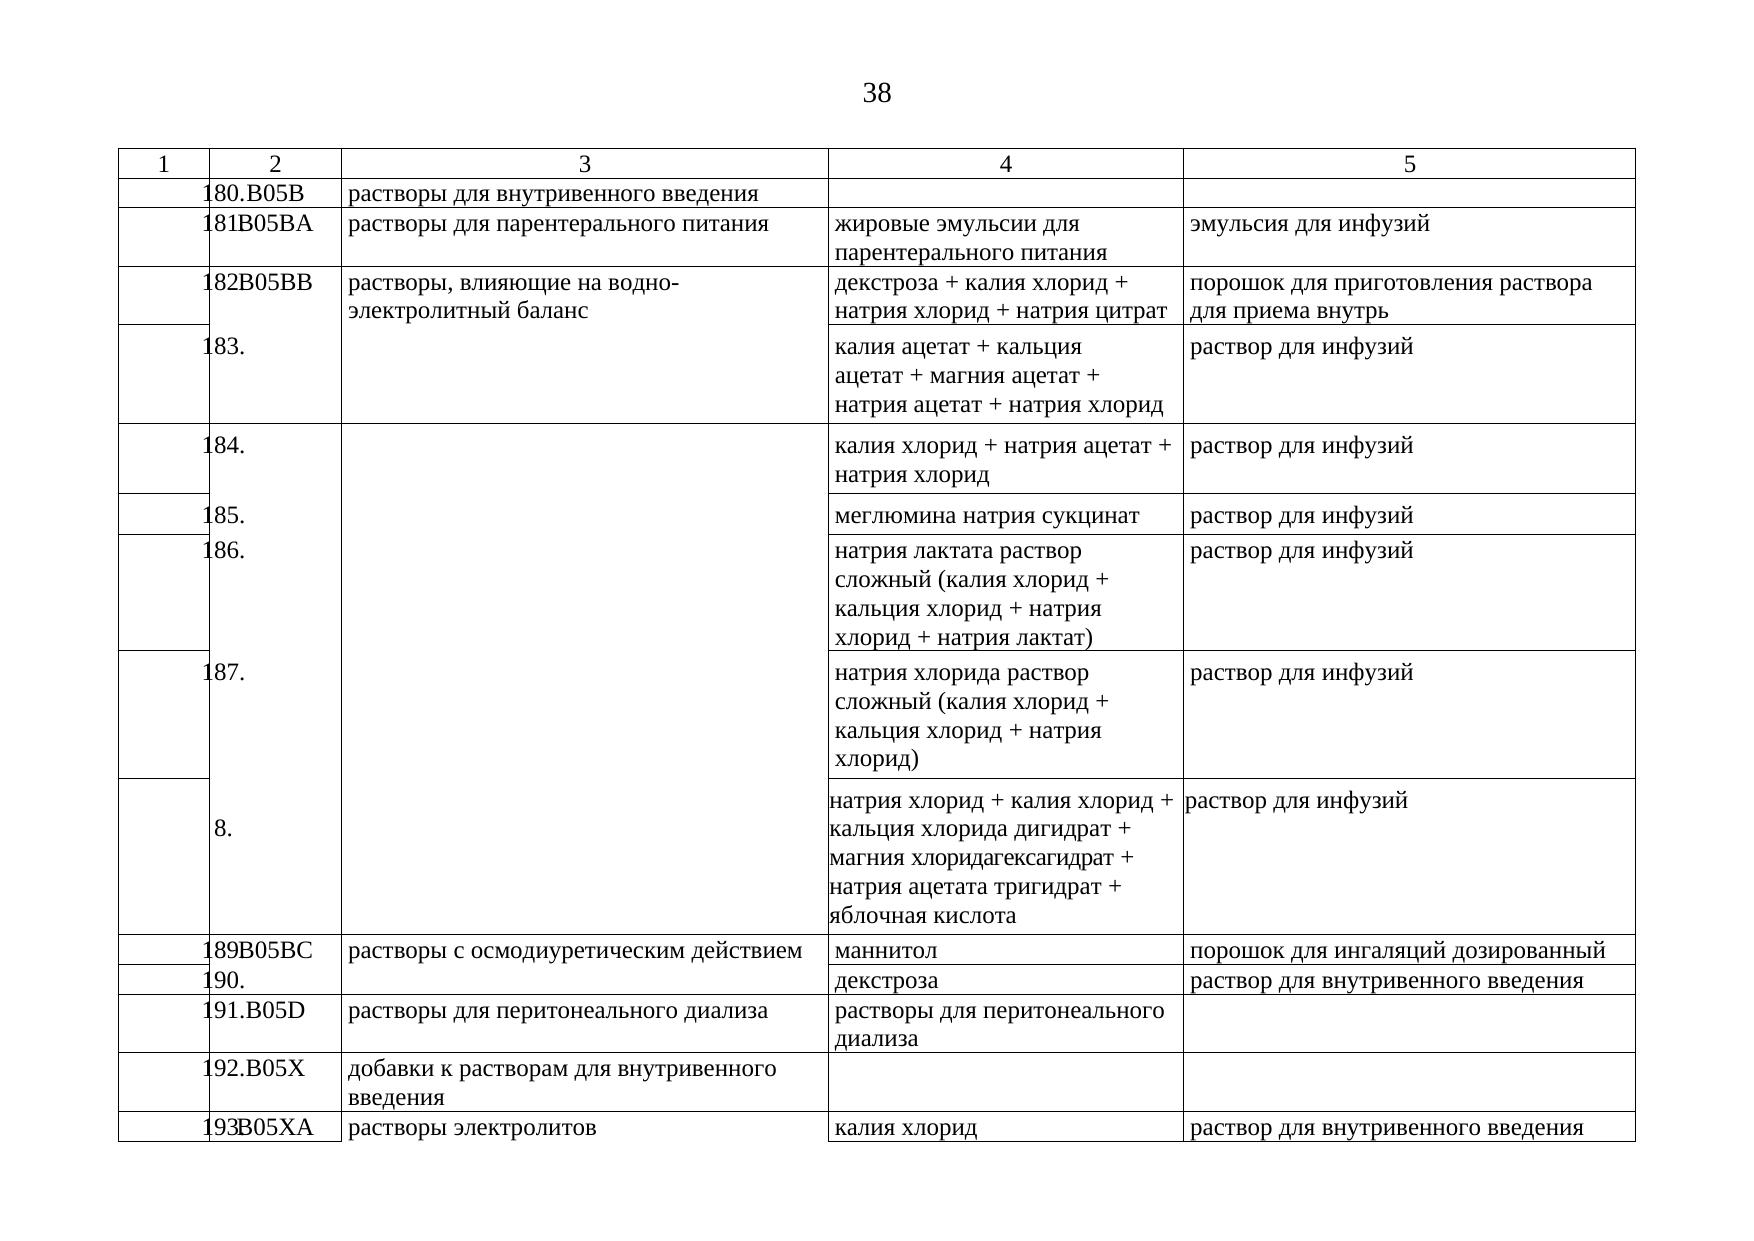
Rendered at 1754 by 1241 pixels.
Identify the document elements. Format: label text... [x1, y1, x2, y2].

table_cell декстроза + калия хлорид + натрия хлорид + натрия цитрат [829, 267, 1183, 324]
table_cell раствор для внутривенного введения [1184, 965, 1635, 994]
table_cell калия ацетат + кальция ацетат + магния ацетат + натрия ацетат + натрия хлорид [829, 325, 1183, 423]
table_cell маннитол [829, 935, 1183, 964]
table_cell B05X [210, 1053, 341, 1111]
table_cell калия хлорид [829, 1112, 1183, 1141]
table_cell растворы для перитонеального диализа [342, 995, 828, 1052]
table_cell [829, 1053, 1183, 1111]
table_cell [342, 778, 828, 934]
table_cell раствор для инфузий [1184, 651, 1635, 778]
table_cell [119, 494, 209, 534]
table_cell [119, 535, 209, 650]
table_cell порошок для ингаляций дозированный [1184, 935, 1635, 964]
table_cell В05ВС [210, 935, 341, 994]
table_cell [1184, 1053, 1635, 1111]
table_cell [119, 267, 209, 324]
table_cell [210, 324, 341, 423]
table_cell [119, 179, 209, 207]
table_cell раствор для внутривенного введения [1184, 1112, 1635, 1141]
table_cell [1184, 995, 1635, 1052]
table_cell [210, 534, 341, 650]
table_cell декстроза [829, 965, 1183, 994]
table_cell раствор для инфузий [1184, 535, 1635, 650]
table_cell жировые эмульсии для парентерального питания [829, 208, 1183, 266]
table_cell [210, 424, 341, 493]
table_cell [119, 1112, 209, 1141]
table_cell растворы для внутривенного введения [342, 179, 828, 207]
table_cell меглюмина натрия сукцинат [829, 494, 1183, 534]
table_cell [342, 324, 828, 423]
table_cell [210, 778, 341, 934]
table_cell добавки к растворам для внутривенного введения [342, 1053, 828, 1111]
table_cell [210, 493, 341, 534]
table_cell B05B [210, 179, 341, 207]
table_cell натрия лактата раствор сложный (калия хлорид + кальция хлорид + натрия хлорид + натрия лактат) [829, 535, 1183, 650]
table_cell B05BА [210, 208, 341, 266]
table_cell натрия хлорид + калия хлорид + кальция хлорида дигидрат + магния хлоридагексагидрат + натрия ацетата тригидрат + яблочная кислота [829, 779, 1183, 934]
table_cell калия хлорид + натрия ацетат + натрия хлорид [829, 424, 1183, 493]
table_cell раствор для инфузий [1184, 325, 1635, 423]
table_cell порошок для приготовления раствора для приема внутрь [1184, 267, 1635, 324]
table_cell [342, 493, 828, 534]
table_cell раствор для инфузий [1184, 424, 1635, 493]
table_cell B05D [210, 995, 341, 1052]
table_header 1 [119, 149, 209, 177]
table_cell растворы для перитонеального диализа [829, 995, 1183, 1052]
table_header 5 [1184, 149, 1635, 177]
table_cell [829, 179, 1183, 207]
table_cell [119, 935, 209, 964]
table_cell [210, 650, 341, 778]
table_cell [119, 651, 209, 778]
table_cell эмульсия для инфузий [1184, 208, 1635, 266]
table_cell [119, 325, 209, 423]
table_cell [119, 965, 209, 994]
table_cell [119, 779, 209, 934]
table_cell B05BB [210, 267, 341, 324]
table_cell [119, 1053, 209, 1111]
table_cell [119, 995, 209, 1052]
table_cell раствор для инфузий [1184, 779, 1635, 934]
table_cell [342, 534, 828, 650]
table_cell раствор для инфузий [1184, 494, 1635, 534]
table_cell [119, 424, 209, 493]
table_header 3 [342, 149, 828, 177]
table_cell растворы электролитов [342, 1112, 828, 1141]
table_cell натрия хлорида раствор сложный (калия хлорид + кальция хлорид + натрия хлорид) [829, 651, 1183, 778]
table_cell растворы, влияющие на водно-электролитный баланс [342, 267, 828, 324]
table_header 4 [829, 149, 1183, 177]
table_cell [1184, 179, 1635, 207]
table_cell [342, 650, 828, 778]
table_cell B05XA [210, 1112, 341, 1141]
table_cell [342, 424, 828, 493]
table_cell растворы с осмодиуретическим действием [342, 935, 828, 994]
table_cell [119, 208, 209, 266]
table_cell растворы для парентерального питания [342, 208, 828, 266]
table_header 2 [210, 149, 341, 177]
